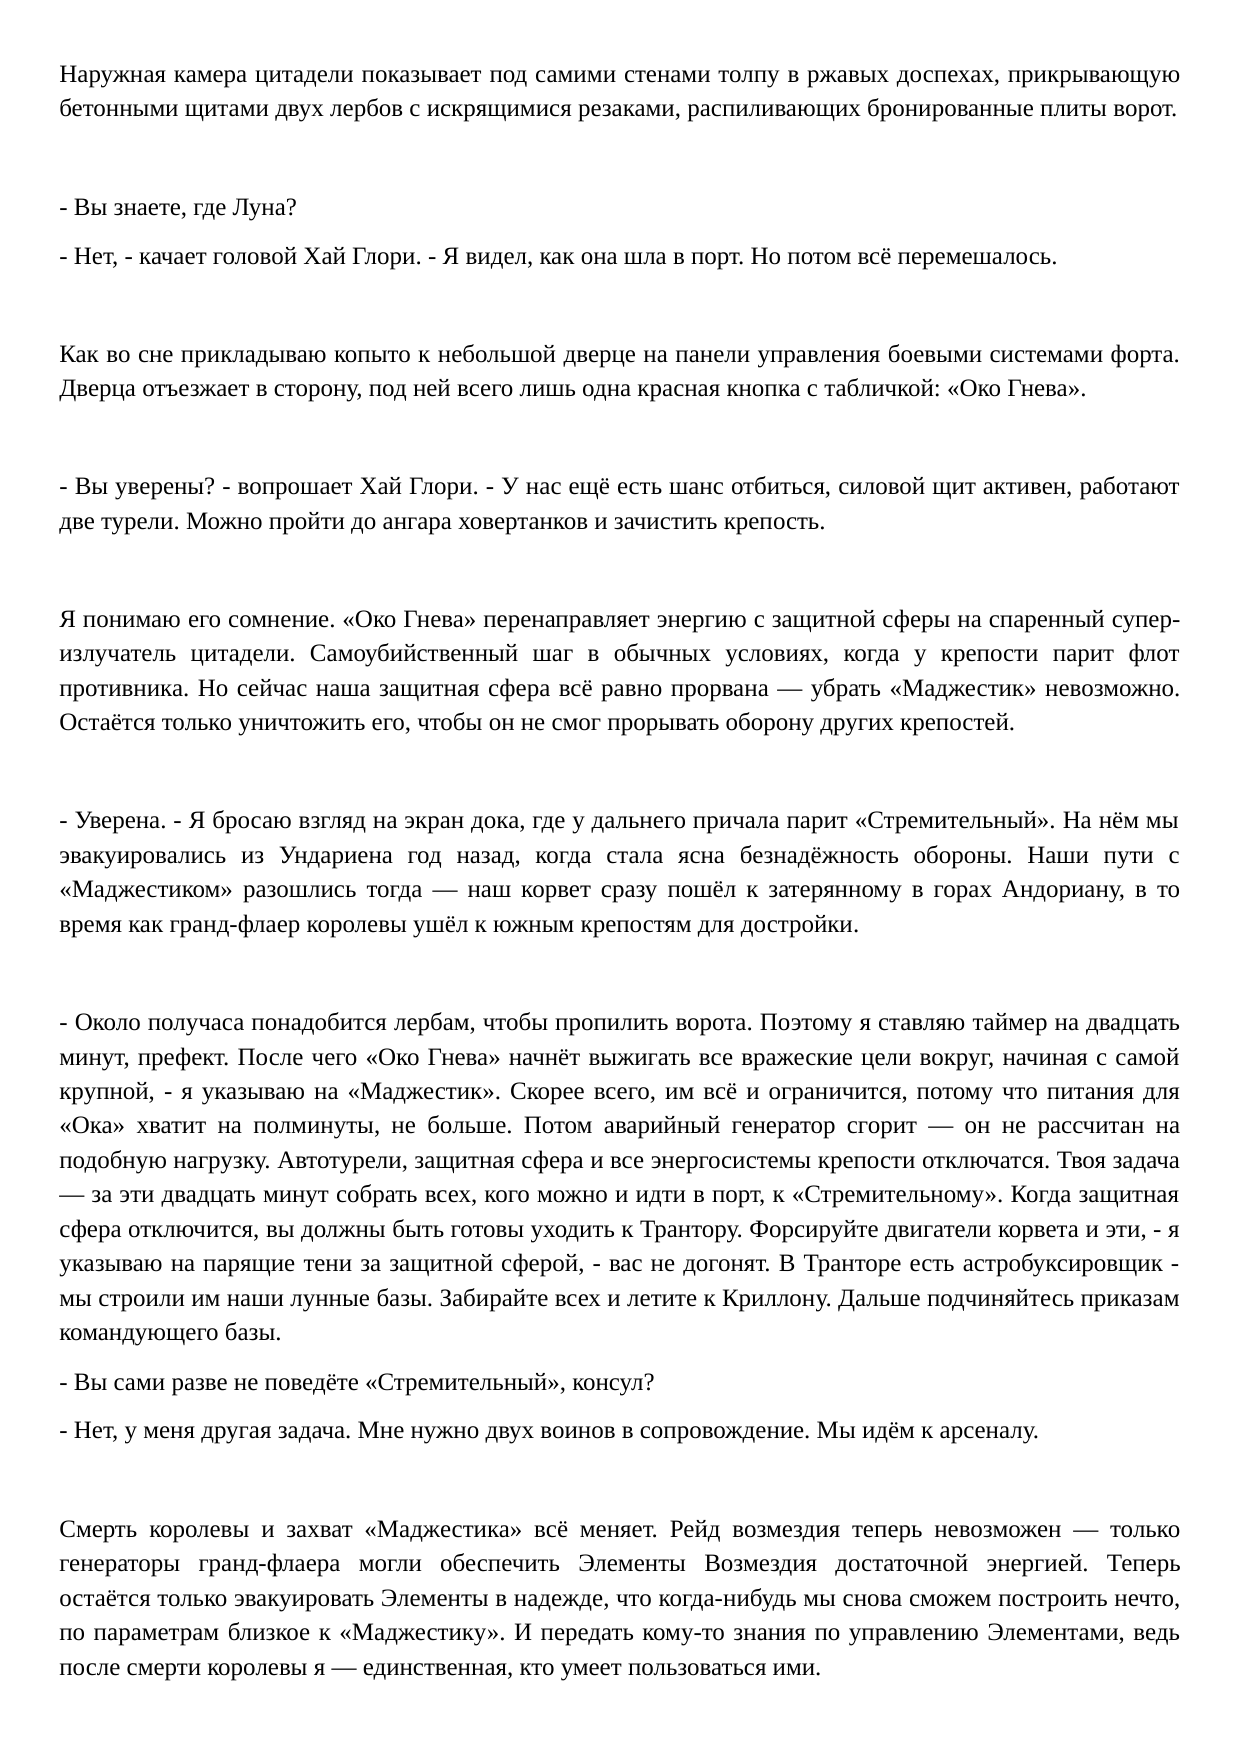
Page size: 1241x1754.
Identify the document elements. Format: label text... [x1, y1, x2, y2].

text - Нет, у меня другая задача. Мне нужно двух воинов в сопровождение. Мы идём к арсеналу. [59, 1416, 1181, 1444]
text - Уверена. - Я бросаю взгляд на экран дока, где у дальнего причала парит «Стремительный». На нём мы эвакуировались из Ундариена год назад, когда стала ясна безнадёжность обороны. Наши пути с «Маджестиком» разошлись тогда — наш корвет сразу пошёл к затерянному в горах Андориану, в то время как гранд-флаер королевы ушёл к южным крепостям для достройки. [59, 806, 1181, 938]
text - Около получаса понадобится лербам, чтобы пропилить ворота. Поэтому я ставляю таймер на двадцать минут, префект. После чего «Око Гнева» начнёт выжигать все вражеские цели вокруг, начиная с самой крупной, - я указываю на «Маджестик». Скорее всего, им всё и ограничится, потому что питания для «Ока» хватит на полминуты, не больше. Потом аварийный генератор сгорит — он не рассчитан на подобную нагрузку. Автотурели, защитная сфера и все энергосистемы крепости отключатся. Твоя задача — за эти двадцать минут собрать всех, кого можно и идти в порт, к «Стремительному». Когда защитная сфера отключится, вы должны быть готовы уходить к Трантору. Форсируйте двигатели корвета и эти, - я указываю на парящие тени за защитной сферой, - вас не догонят. В Транторе есть астробуксировщик - мы строили им наши лунные базы. Забирайте всех и летите к Криллону. Дальше подчиняйтесь приказам командующего базы. [59, 1007, 1181, 1346]
text Наружная камера цитадели показывает под самими стенами толпу в ржавых доспехах, прикрывающую бетонными щитами двух лербов с искрящимися резаками, распиливающих бронированные плиты ворот. [59, 59, 1181, 122]
text Я понимаю его сомнение. «Око Гнева» перенаправляет энергию с защитной сферы на спаренный супер-излучатель цитадели. Самоубийственный шаг в обычных условиях, когда у крепости парит флот противника. Но сейчас наша защитная сфера всё равно прорвана — убрать «Маджестик» невозможно. Остаётся только уничтожить его, чтобы он не смог прорывать оборону других крепостей. [59, 604, 1181, 736]
text Как во сне прикладываю копыто к небольшой дверце на панели управления боевыми системами форта. Дверца отъезжает в сторону, под ней всего лишь одна красная кнопка с табличкой: «Око Гнева». [59, 339, 1181, 402]
text Смерть королевы и захват «Маджестика» всё меняет. Рейд возмездия теперь невозможен — только генераторы гранд-флаера могли обеспечить Элементы Возмездия достаточной энергией. Теперь остаётся только эвакуировать Элементы в надежде, что когда-нибудь мы снова сможем построить нечто, по параметрам близкое к «Маджестику». И передать кому-то знания по управлению Элементами, ведь после смерти королевы я — единственная, кто умеет пользоваться ими. [59, 1514, 1181, 1680]
text - Вы уверены? - вопрошает Хай Глори. - У нас ещё есть шанс отбиться, силовой щит активен, работают две турели. Можно пройти до ангара ховертанков и зачистить крепость. [59, 471, 1181, 535]
text - Вы знаете, где Луна? [59, 192, 1181, 220]
text - Нет, - качает головой Хай Глори. - Я видел, как она шла в порт. Но потом всё перемешалось. [59, 241, 1181, 269]
text - Вы сами разве не поведёте «Стремительный», консул? [59, 1367, 1181, 1395]
